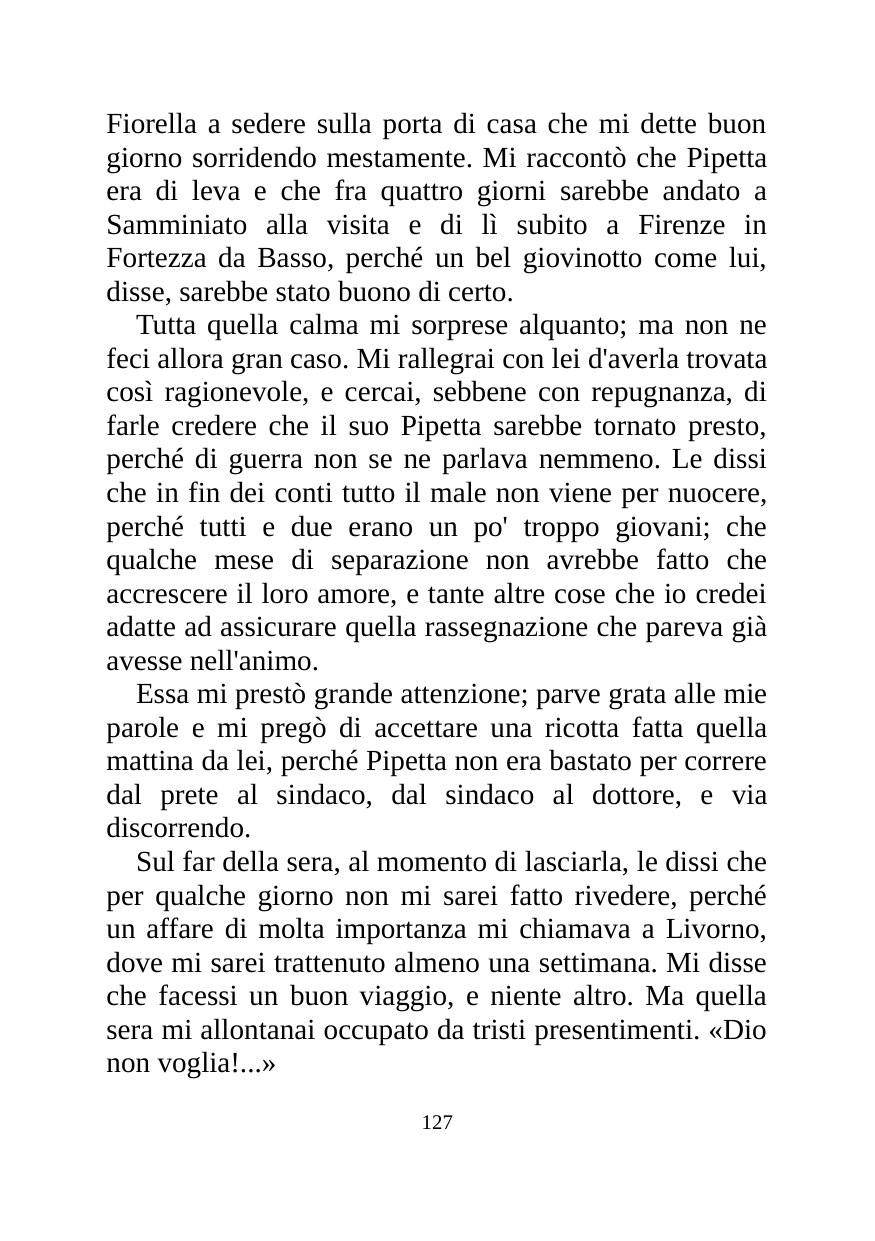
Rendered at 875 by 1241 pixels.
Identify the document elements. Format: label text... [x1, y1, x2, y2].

text Tutta quella calma mi sorprese alquanto; ma non ne feci allora gran caso. Mi rallegrai con lei d'averla trovata così ragionevole, e cercai, sebbene con repugnanza, di farle credere che il suo Pipetta sarebbe tornato presto, perché di guerra non se ne parlava nemmeno. Le dissi che in fin dei conti tutto il male non viene per nuocere, perché tutti e due erano un po' troppo giovani; che qualche mese di separazione non avrebbe fatto che accrescere il loro amore, e tante altre cose che io credei adatte ad assicurare quella rassegnazione che pareva già avesse nell'animo. [106, 307, 768, 676]
text Sul far della sera, al momento di lasciarla, le dissi che per qualche giorno non mi sarei fatto rivedere, perché un affare di molta importanza mi chiamava a Livorno, dove mi sarei trattenuto almeno una settimana. Mi disse che facessi un buon viaggio, e niente altro. Ma quella sera mi allontanai occupato da tristi presentimenti. «Dio non voglia!...» [106, 844, 768, 1079]
text Fiorella a sedere sulla porta di casa che mi dette buon giorno sorridendo mestamente. Mi raccontò che Pipetta era di leva e che fra quattro giorni sarebbe andato a Samminiato alla visita e di lì subito a Firenze in Fortezza da Basso, perché un bel giovinotto come lui, disse, sarebbe stato buono di certo. [106, 106, 768, 307]
text Essa mi prestò grande attenzione; parve grata alle mie parole e mi pregò di accettare una ricotta fatta quella mattina da lei, perché Pipetta non era bastato per correre dal prete al sindaco, dal sindaco al dottore, e via discorrendo. [106, 676, 768, 844]
